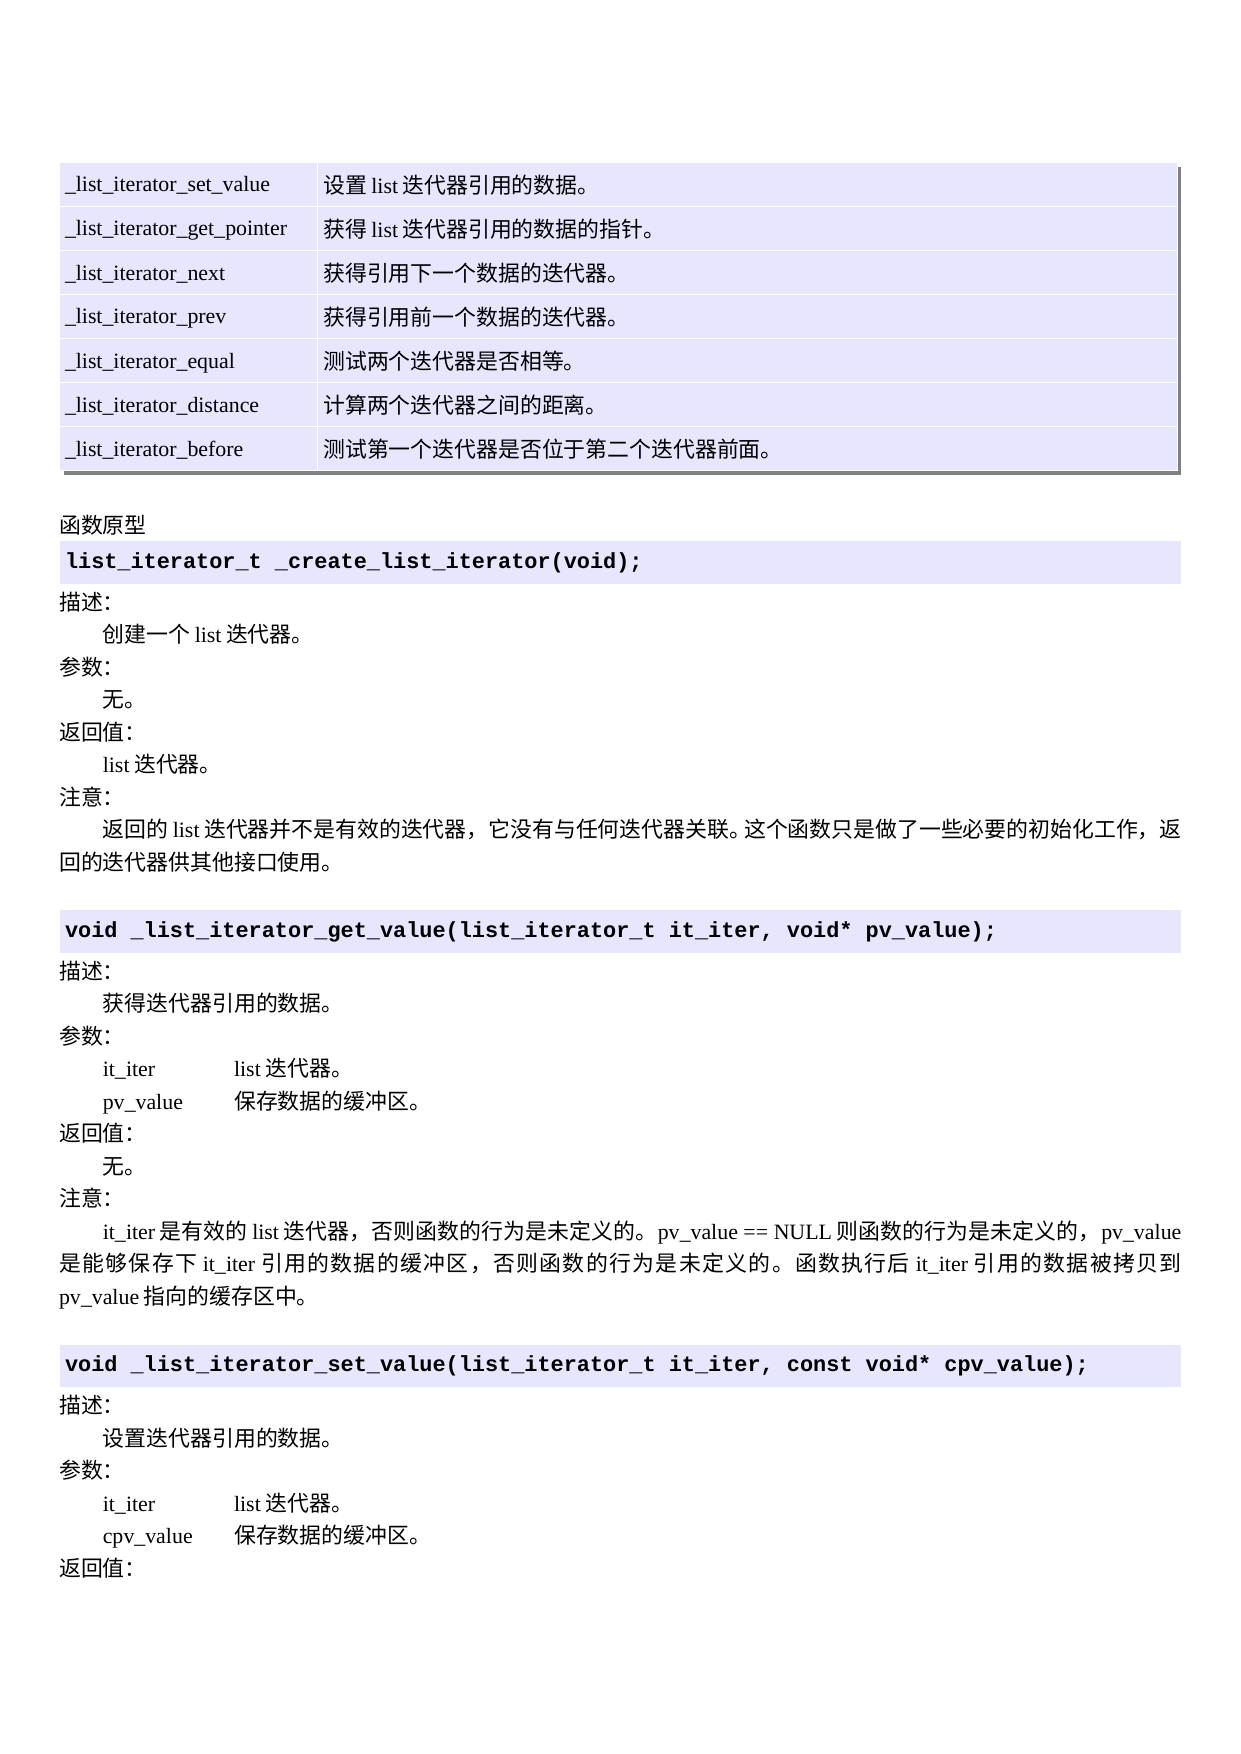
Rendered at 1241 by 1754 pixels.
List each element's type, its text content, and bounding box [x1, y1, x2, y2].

table_header void _list_iterator_get_value(list_iterator_t it_iter, void* pv_value); [60, 910, 1181, 953]
table_cell 获得list迭代器引用的数据的指针。 [318, 207, 1177, 250]
table_cell 计算两个迭代器之间的距离。 [318, 383, 1177, 426]
text 注意： [59, 779, 1181, 812]
text 创建一个list迭代器。 [59, 617, 1181, 649]
text it_iter list迭代器。 [59, 1051, 1181, 1083]
text 参数： [59, 649, 1181, 682]
text 设置迭代器引用的数据。 [59, 1420, 1181, 1453]
table_header list_iterator_t _create_list_iterator(void); [60, 541, 1181, 584]
text 描述： [59, 585, 1181, 617]
table_cell 测试第一个迭代器是否位于第二个迭代器前面。 [318, 427, 1177, 470]
text 返回的list迭代器并不是有效的迭代器，它没有与任何迭代器关联。这个函数只是做了一些必要的初始化工作，返回的迭代器供其他接口使用。 [59, 812, 1181, 877]
table_cell _list_iterator_before [60, 427, 317, 470]
text it_iter是有效的list迭代器，否则函数的行为是未定义的。pv_value == NULL则函数的行为是未定义的，pv_value是能够保存下it_iter引用的数据的缓冲区，否则函数的行为是未定义的。函数执行后it_iter引用的数据被拷贝到pv_value指向的缓存区中。 [59, 1213, 1181, 1311]
text it_iter list迭代器。 [59, 1485, 1181, 1518]
text 参数： [59, 1453, 1181, 1485]
table_header void _list_iterator_set_value(list_iterator_t it_iter, const void* cpv_value); [60, 1345, 1181, 1387]
text 返回值： [59, 1116, 1181, 1148]
text cpv_value 保存数据的缓冲区。 [59, 1518, 1181, 1550]
text list迭代器。 [59, 747, 1181, 779]
text pv_value 保存数据的缓冲区。 [59, 1083, 1181, 1116]
text 获得迭代器引用的数据。 [59, 986, 1181, 1018]
table_cell _list_iterator_set_value [60, 163, 317, 206]
text 返回值： [59, 1550, 1181, 1583]
text 返回值： [59, 714, 1181, 747]
text 无。 [59, 1148, 1181, 1181]
table_cell 获得引用下一个数据的迭代器。 [318, 251, 1177, 294]
table_cell 测试两个迭代器是否相等。 [318, 339, 1177, 382]
text 无。 [59, 682, 1181, 714]
table_cell 设置list迭代器引用的数据。 [318, 163, 1177, 206]
text 函数原型 [59, 508, 1181, 540]
table_cell _list_iterator_next [60, 251, 317, 294]
table_cell _list_iterator_distance [60, 383, 317, 426]
table_cell 获得引用前一个数据的迭代器。 [318, 295, 1177, 338]
text 描述： [59, 954, 1181, 986]
text 注意： [59, 1181, 1181, 1213]
table_cell _list_iterator_equal [60, 339, 317, 382]
table_cell _list_iterator_get_pointer [60, 207, 317, 250]
text 参数： [59, 1018, 1181, 1051]
table_cell _list_iterator_prev [60, 295, 317, 338]
text 描述： [59, 1389, 1181, 1420]
